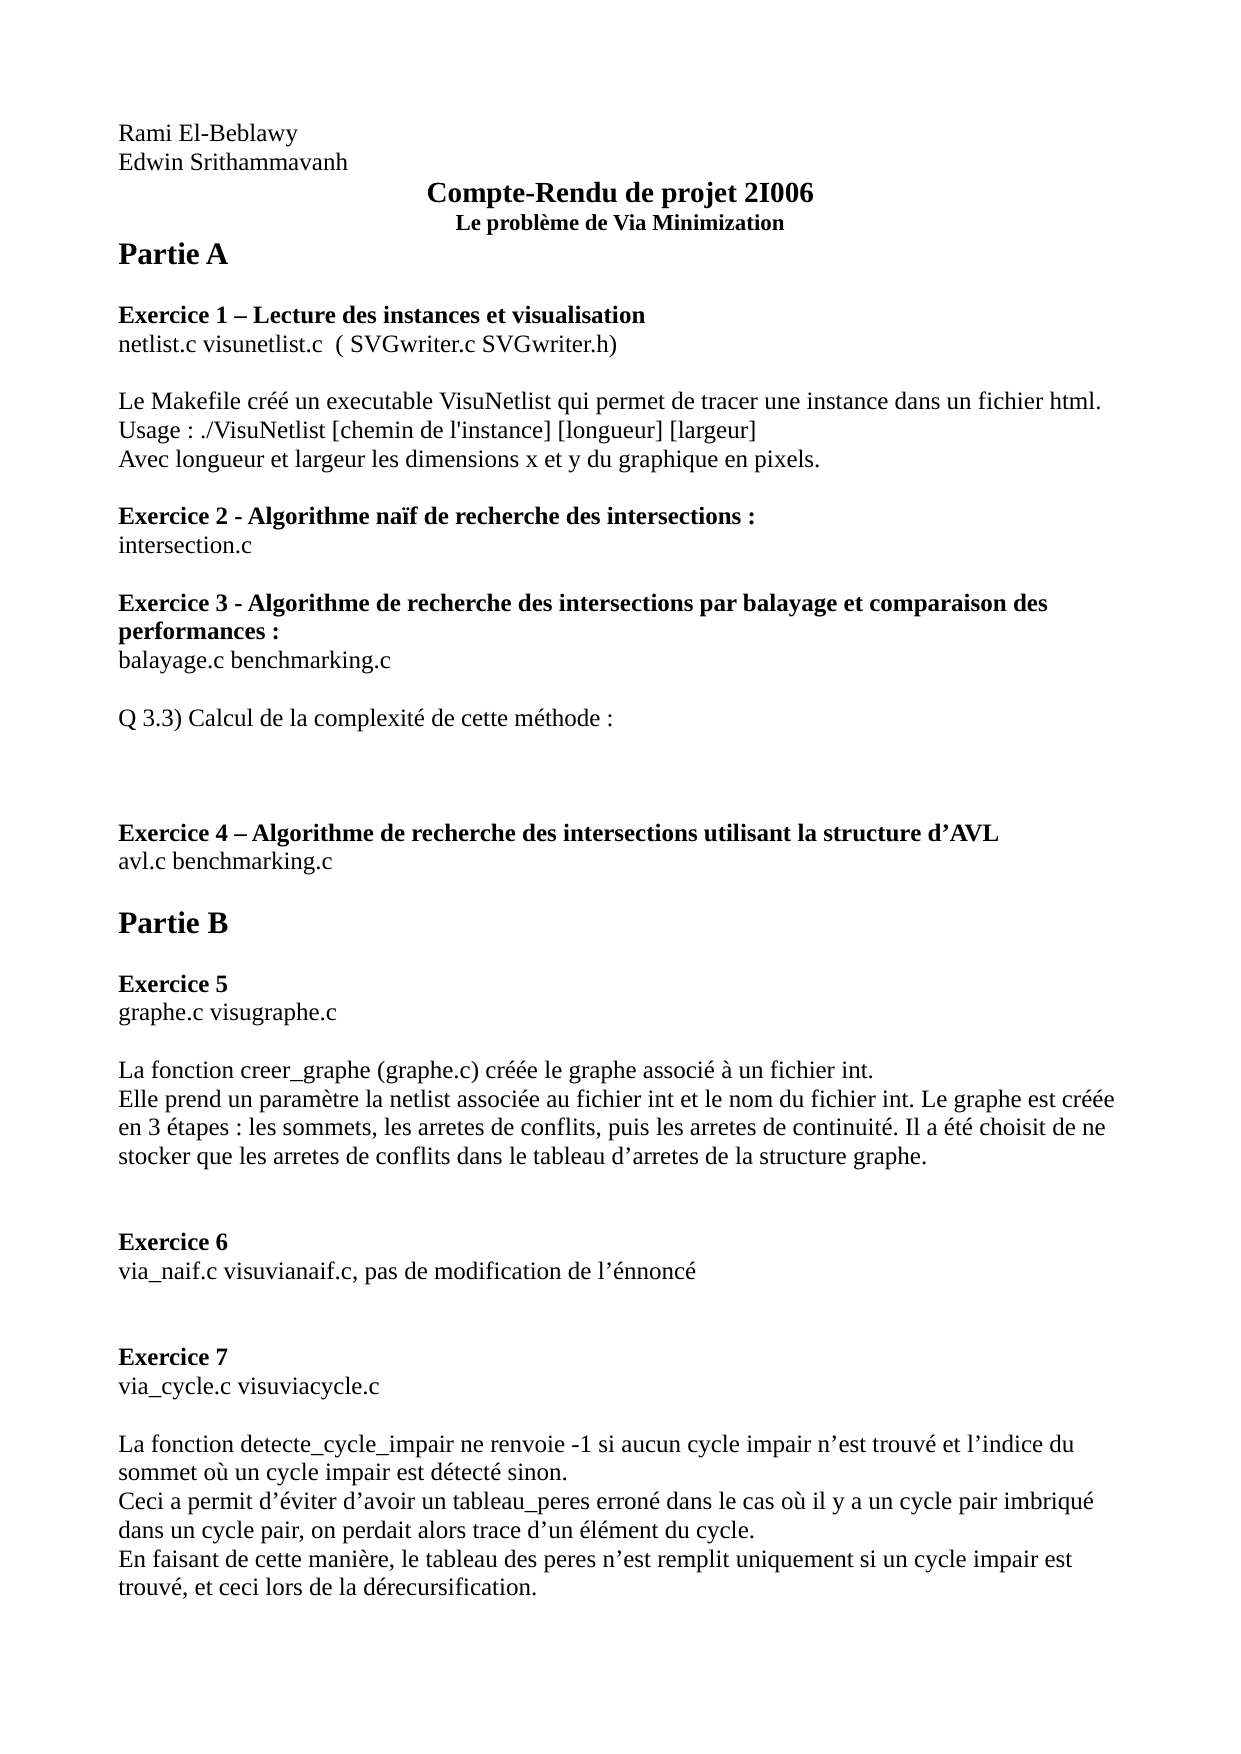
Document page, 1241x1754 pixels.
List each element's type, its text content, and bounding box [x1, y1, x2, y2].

text Usage : ./VisuNetlist [chemin de l'instance] [longueur] [largeur] [118, 415, 1122, 444]
text Le problème de Via Minimization [118, 209, 1122, 236]
text Exercice 1 – Lecture des instances et visualisation [118, 300, 1122, 329]
text Exercice 4 – Algorithme de recherche des intersections utilisant la structure d’AVL [118, 818, 1122, 846]
text La fonction detecte_cycle_impair ne renvoie -1 si aucun cycle impair n’est trouvé et l’indice du sommet où un cycle impair est détecté sinon. [118, 1429, 1122, 1486]
text netlist.c visunetlist.c ( SVGwriter.c SVGwriter.h) [118, 329, 1122, 358]
text via_naif.c visuvianaif.c, pas de modification de l’énnoncé [118, 1256, 1122, 1285]
text Exercice 7 [118, 1342, 1122, 1371]
text avl.c benchmarking.c [118, 846, 1122, 875]
text Q 3.3) Calcul de la complexité de cette méthode : [118, 703, 1122, 731]
text Elle prend un paramètre la netlist associée au fichier int et le nom du fichier int. Le graphe est créée en 3 étapes : les sommets, les arretes de conflits, puis les arretes de continuité. Il a été choisit de ne stocker que les arretes de conflits dans le tableau d’arretes de la structure graphe. [118, 1084, 1122, 1170]
text Avec longueur et largeur les dimensions x et y du graphique en pixels. [118, 444, 1122, 473]
text graphe.c visugraphe.c [118, 997, 1122, 1026]
text En faisant de cette manière, le tableau des peres n’est remplit uniquement si un cycle impair est trouvé, et ceci lors de la dérecursification. [118, 1544, 1122, 1601]
text Le Makefile créé un executable VisuNetlist qui permet de tracer une instance dans un fichier html. [118, 386, 1122, 415]
text Partie A [118, 236, 1122, 271]
text Ceci a permit d’éviter d’avoir un tableau_peres erroné dans le cas où il y a un cycle pair imbriqué dans un cycle pair, on perdait alors trace d’un élément du cycle. [118, 1486, 1122, 1544]
text intersection.c [118, 530, 1122, 559]
text balayage.c benchmarking.c [118, 645, 1122, 674]
text Exercice 6 [118, 1227, 1122, 1256]
text Exercice 5 [118, 969, 1122, 997]
text Exercice 2 - Algorithme naïf de recherche des intersections : [118, 501, 1122, 530]
text Exercice 3 - Algorithme de recherche des intersections par balayage et comparaison des performances : [118, 588, 1122, 645]
text Compte-Rendu de projet 2I006 [118, 176, 1122, 209]
text via_cycle.c visuviacycle.c [118, 1371, 1122, 1400]
text La fonction creer_graphe (graphe.c) créée le graphe associé à un fichier int. [118, 1055, 1122, 1084]
text Rami El-Beblawy [118, 118, 1122, 147]
text Edwin Srithammavanh [118, 147, 1122, 176]
text Partie B [118, 904, 1122, 940]
